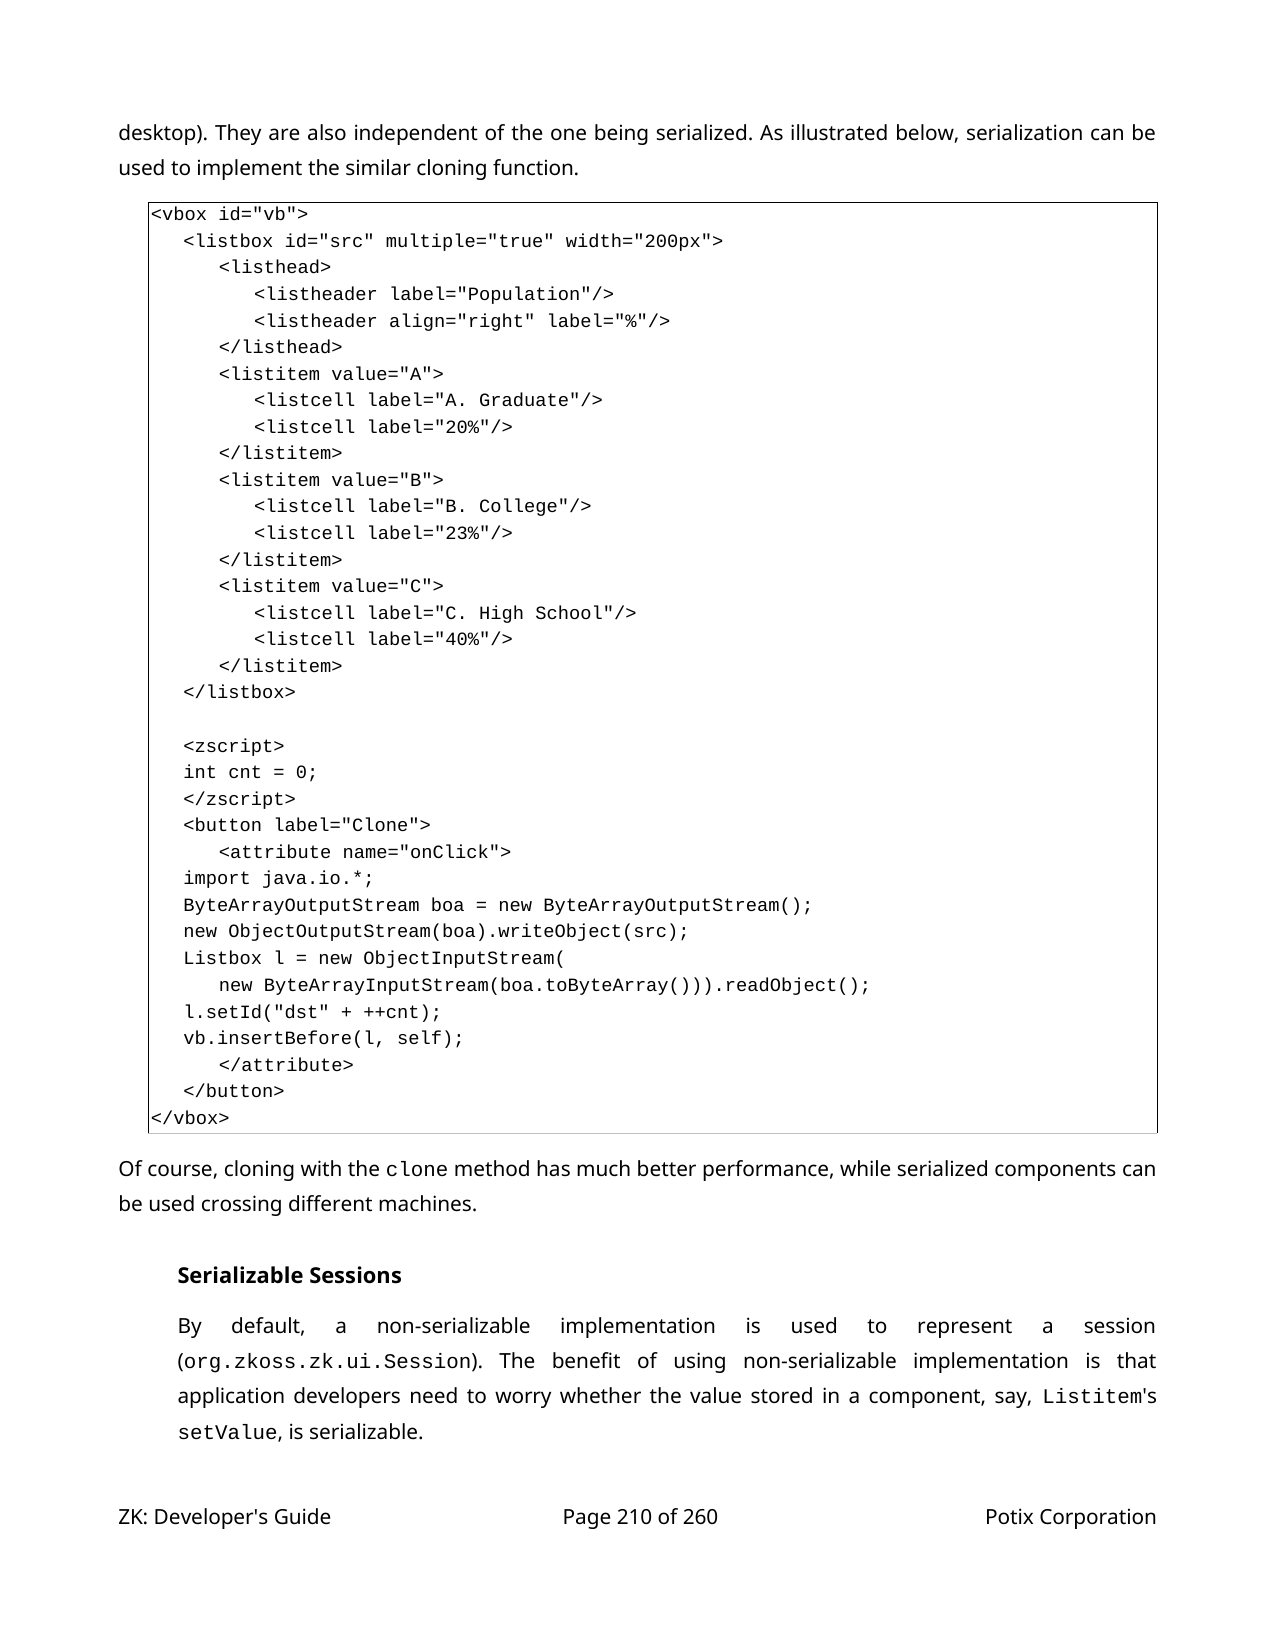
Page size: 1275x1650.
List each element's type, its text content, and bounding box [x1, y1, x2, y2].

text <vbox id="vb"> <listbox id="src" multiple="true" width="200px"> <listhead> <listheader label="Population"/> <listheader align="right" label="%"/> </listhead> <listitem value="A"> <listcell label="A. Graduate"/> <listcell label="20%"/> </listitem> <listitem value="B"> <listcell label="B. College"/> <listcell label="23%"/> </listitem> <listitem value="C"> <listcell label="C. High School"/> <listcell label="40%"/> </listitem> </listbox> <zscript> int cnt = 0; </zscript> <button label="Clone"> <attribute name="onClick"> import java.io.*; ByteArrayOutputStream boa = new ByteArrayOutputStream(); new ObjectOutputStream(boa).writeObject(src); Listbox l = new ObjectInputStream( [149, 203, 1157, 970]
text Of course, cloning with the clone method has much better performance, while serialized components can be used crossing different machines. [118, 1154, 1157, 1218]
text new ByteArrayInputStream(boa.toByteArray())).readObject(); l.setId("dst" + ++cnt); vb.insertBefore(l, self); </attribute> </button> </vbox> [149, 973, 1157, 1133]
text desktop). They are also independent of the one being serialized. As illustrated below, serialization can be used to implement the similar cloning function. [118, 118, 1157, 182]
text By default, a non-serializable implementation is used to represent a session (org.zkoss.zk.ui.Session). The benefit of using non-serializable implementation is that application developers need to worry whether the value stored in a component, say, Listitem's setValue, is serializable. [177, 1311, 1157, 1446]
subtitle Serializable Sessions [177, 1260, 1157, 1290]
